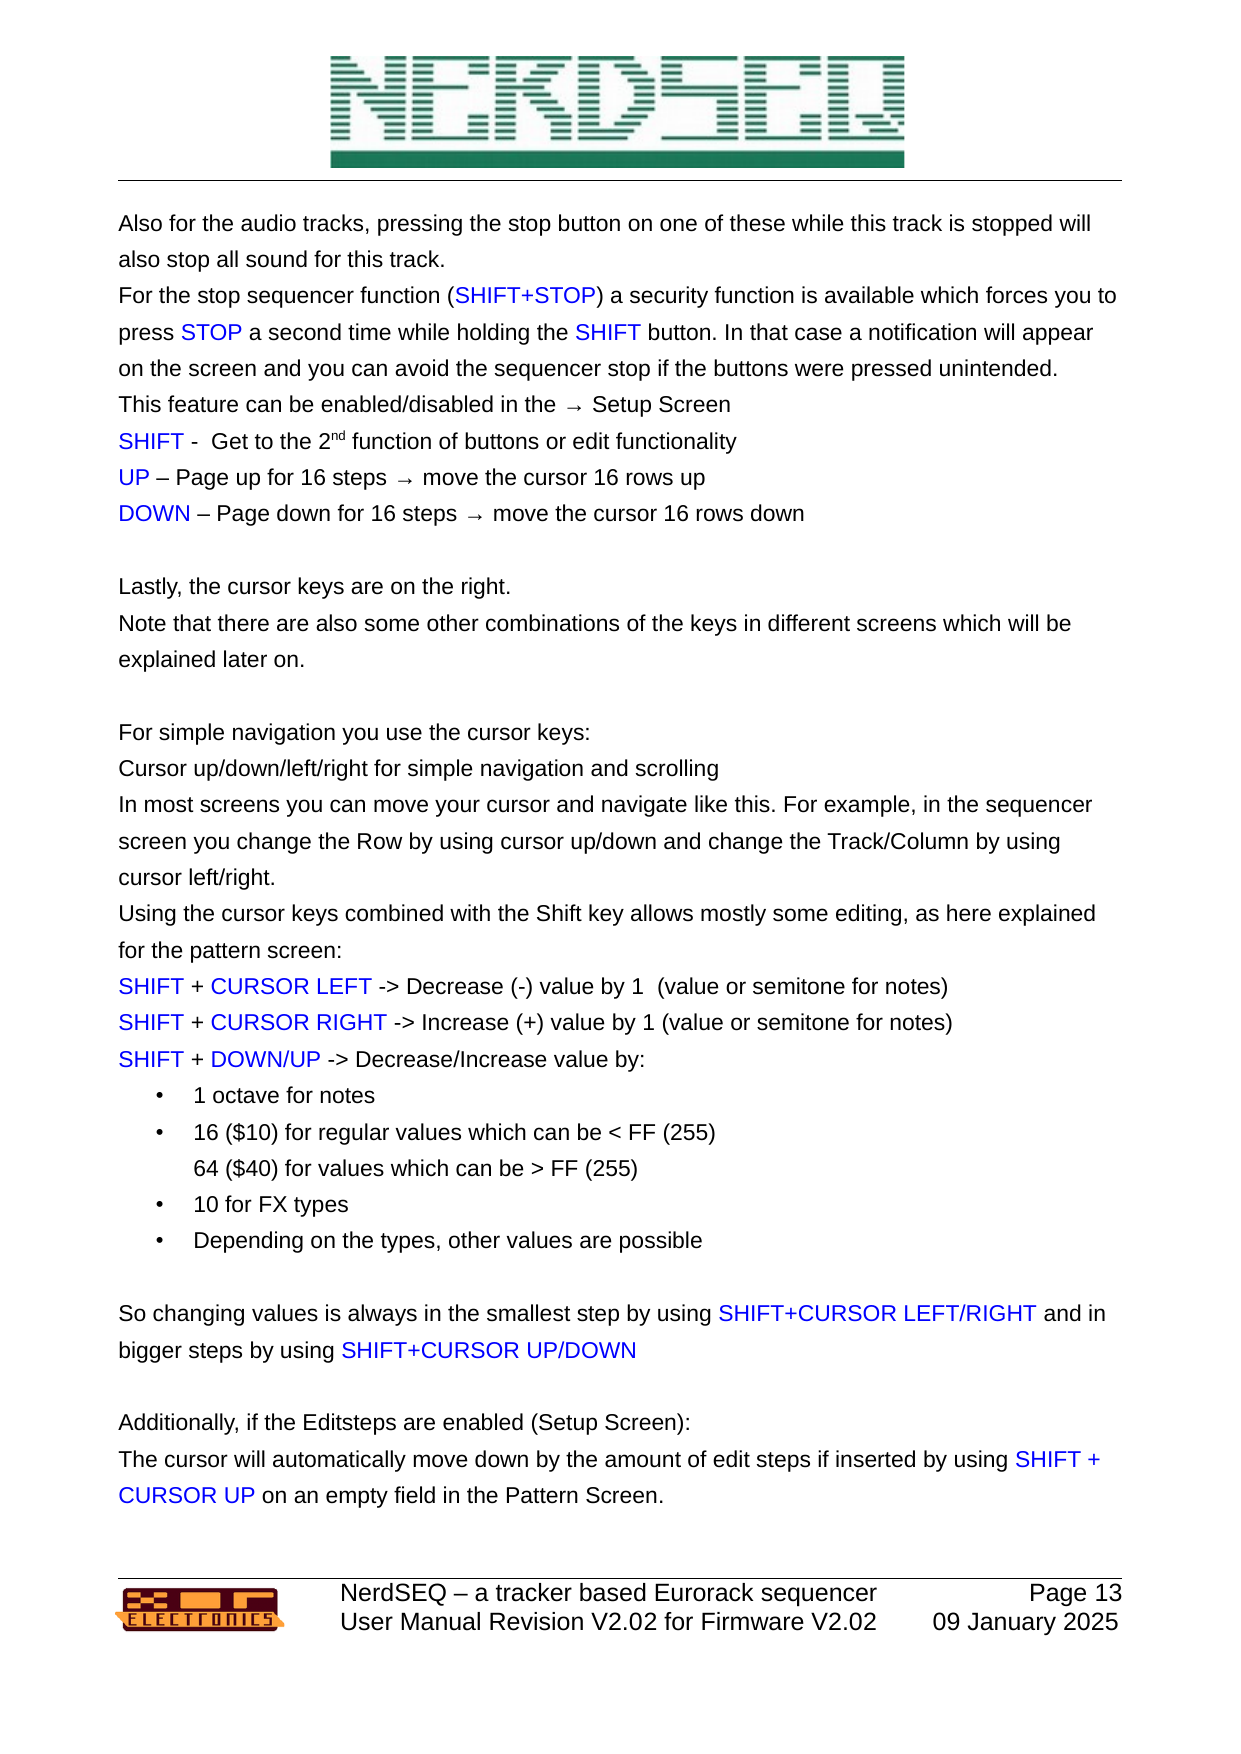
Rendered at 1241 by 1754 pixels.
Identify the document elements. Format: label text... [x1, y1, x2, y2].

text Lastly, the cursor keys are on the right. [118, 573, 1122, 599]
text In most screens you can move your cursor and navigate like this. For example, in the sequencer screen you change the Row by using cursor up/down and change the Track/Column by using cursor left/right. [118, 791, 1122, 890]
text SHIFT + CURSOR RIGHT -> Increase (+) value by 1 (value or semitone for notes) [118, 1009, 1122, 1036]
text So changing values is always in the smallest step by using SHIFT+CURSOR LEFT/RIGHT and in bigger steps by using SHIFT+CURSOR UP/DOWN [118, 1300, 1122, 1363]
text DOWN – Page down for 16 steps → move the cursor 16 rows down [118, 500, 1122, 527]
list 1 octave for notes [156, 1082, 1122, 1108]
text SHIFT + CURSOR LEFT -> Decrease (-) value by 1 (value or semitone for notes) [118, 973, 1122, 999]
text SHIFT - Get to the 2nd function of buttons or edit functionality [118, 428, 1122, 454]
text For the stop sequencer function (SHIFT+STOP) a security function is available which forces you to press STOP a second time while holding the SHIFT button. In that case a notification will appear on the screen and you can avoid the sequencer stop if the buttons were pressed unintended. [118, 282, 1122, 381]
text Note that there are also some other combinations of the keys in different screens which will be explained later on. [118, 609, 1122, 672]
text For simple navigation you use the cursor keys: [118, 718, 1122, 745]
text This feature can be enabled/disabled in the → Setup Screen [118, 391, 1122, 418]
list 16 ($10) for regular values which can be < FF (255) [156, 1118, 1122, 1145]
text Using the cursor keys combined with the Shift key allows mostly some editing, as here explained for the pattern screen: [118, 900, 1122, 963]
text 64 ($40) for values which can be > FF (255) [118, 1155, 1122, 1181]
picture [115, 1584, 285, 1634]
list 10 for FX types [156, 1191, 1122, 1217]
text SHIFT + DOWN/UP -> Decrease/Increase value by: [118, 1046, 1122, 1072]
text The cursor will automatically move down by the amount of edit steps if inserted by using SHIFT + CURSOR UP on an empty field in the Pattern Screen. [118, 1446, 1122, 1508]
text Additionally, if the Editsteps are enabled (Setup Screen): [118, 1409, 1122, 1436]
text UP – Page up for 16 steps → move the cursor 16 rows up [118, 464, 1122, 490]
text Cursor up/down/left/right for simple navigation and scrolling [118, 755, 1122, 781]
list Depending on the types, other values are possible [156, 1227, 1122, 1254]
picture [330, 56, 905, 168]
text Also for the audio tracks, pressing the stop button on one of these while this track is stopped will also stop all sound for this track. [118, 209, 1122, 272]
